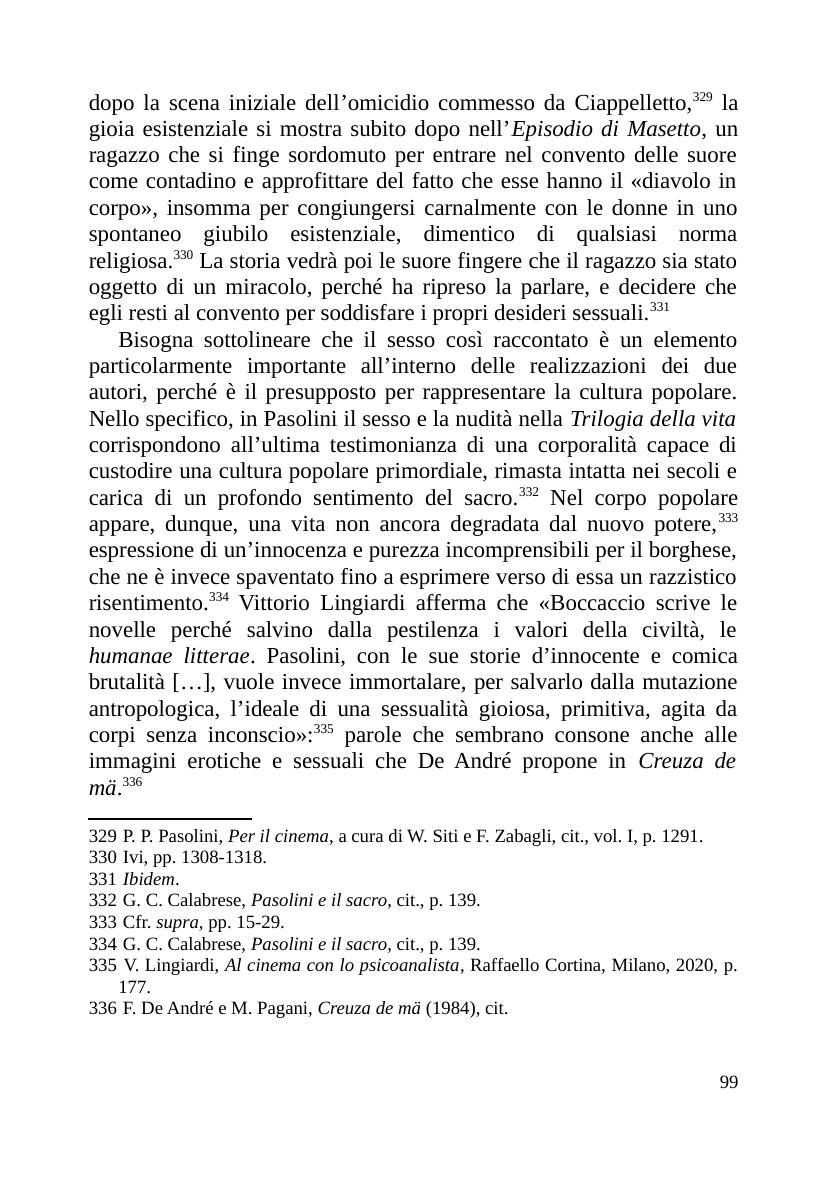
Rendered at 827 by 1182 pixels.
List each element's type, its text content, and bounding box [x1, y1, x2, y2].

text Ibidem. [88, 868, 738, 889]
text V. Lingiardi, Al cinema con lo psicoanalista, Raffaello Cortina, Milano, 2020, p. 177. [88, 954, 738, 997]
text F. De André e M. Pagani, Creuza de mä (1984), cit. [88, 997, 738, 1019]
text dopo la scena iniziale dell’omicidio commesso da Ciappelletto, la gioia esistenziale si mostra subito dopo nell’Episodio di Masetto, un ragazzo che si finge sordomuto per entrare nel convento delle suore come contadino e approfittare del fatto che esse hanno il «diavolo in corpo», insomma per congiungersi carnalmente con le donne in uno spontaneo giubilo esistenziale, dimentico di qualsiasi norma religiosa. La storia vedrà poi le suore fingere che il ragazzo sia stato oggetto di un miracolo, perché ha ripreso la parlare, e decidere che egli resti al convento per soddisfare i propri desideri sessuali. [88, 88, 738, 326]
text P. P. Pasolini, Per il cinema, a cura di W. Siti e F. Zabagli, cit., vol. I, p. 1291. [88, 825, 738, 846]
text Cfr. supra, pp. 15-29. [88, 911, 738, 932]
text G. C. Calabrese, Pasolini e il sacro, cit., p. 139. [88, 932, 738, 954]
text Ivi, pp. 1308-1318. [88, 846, 738, 868]
text Bisogna sottolineare che il sesso così raccontato è un elemento particolarmente importante all’interno delle realizzazioni dei due autori, perché è il presupposto per rappresentare la cultura popolare. Nello specifico, in Pasolini il sesso e la nudità nella Trilogia della vita corrispondono all’ultima testimonianza di una corporalità capace di custodire una cultura popolare primordiale, rimasta intatta nei secoli e carica di un profondo sentimento del sacro. Nel corpo popolare appare, dunque, una vita non ancora degradata dal nuovo potere, espressione di un’innocenza e purezza incomprensibili per il borghese, che ne è invece spaventato fino a esprimere verso di essa un razzistico risentimento. Vittorio Lingiardi afferma che «Boccaccio scrive le novelle perché salvino dalla pestilenza i valori della civiltà, le humanae litterae. Pasolini, con le sue storie d’innocente e comica brutalità […], vuole invece immortalare, per salvarlo dalla mutazione antropologica, l’ideale di una sessualità gioiosa, primitiva, agita da corpi senza inconscio»: parole che sembrano consone anche alle immagini erotiche e sessuali che De André propone in Creuza de mä. [88, 326, 738, 800]
text G. C. Calabrese, Pasolini e il sacro, cit., p. 139. [88, 889, 738, 911]
